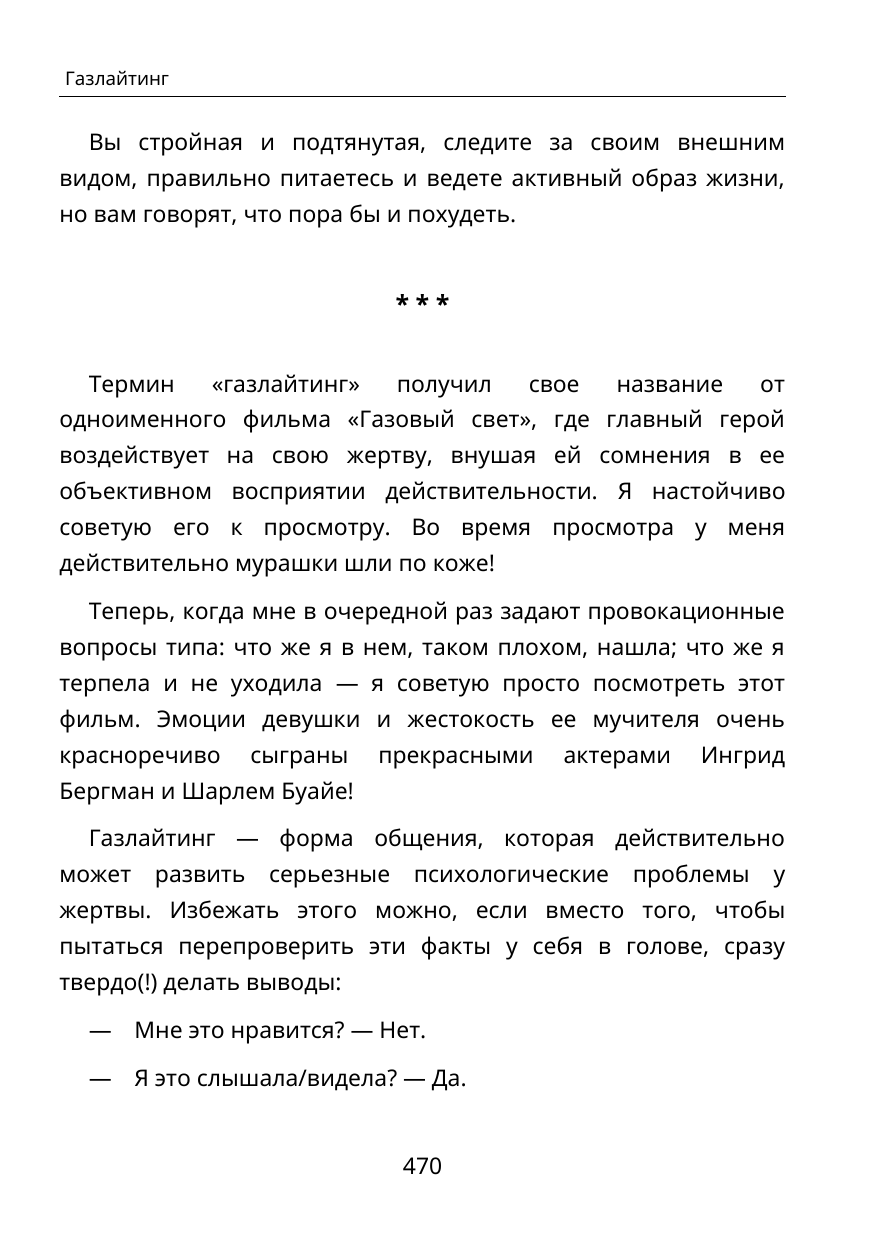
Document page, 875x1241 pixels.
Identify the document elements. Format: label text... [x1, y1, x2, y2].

text Газлайтинг — форма общения, которая действительно может развить серьезные психологические проблемы у жертвы. Избежать этого можно, если вместо того, чтобы пытаться перепроверить эти факты у себя в голове, сразу твердо(!) делать выводы: [59, 822, 786, 997]
text Термин «газлайтинг» получил свое название от одноименного фильма «Газовый свет», где главный герой воздействует на свою жертву, внушая ей сомнения в ее объективном восприятии действительности. Я настойчиво советую его к просмотру. Во время просмотра у меня действительно мурашки шли по коже! [59, 367, 786, 578]
list Мне это нравится? — Нет. [59, 1014, 786, 1045]
list Я это слышала/видела? — Да. [59, 1061, 786, 1093]
subtitle * * * [59, 287, 786, 321]
text Вы стройная и подтянутая, следите за своим внешним видом, правильно питаетесь и ведете активный образ жизни, но вам говорят, что пора бы и похудеть. [59, 126, 786, 229]
text Теперь, когда мне в очередной раз задают провокационные вопросы типа: что же я в нем, таком плохом, нашла; что же я терпела и не уходила — я советую просто посмотреть этот фильм. Эмоции девушки и жестокость ее мучителя очень красноречиво сыграны прекрасными актерами Ингрид Бергман и Шарлем Буайе! [59, 595, 786, 806]
